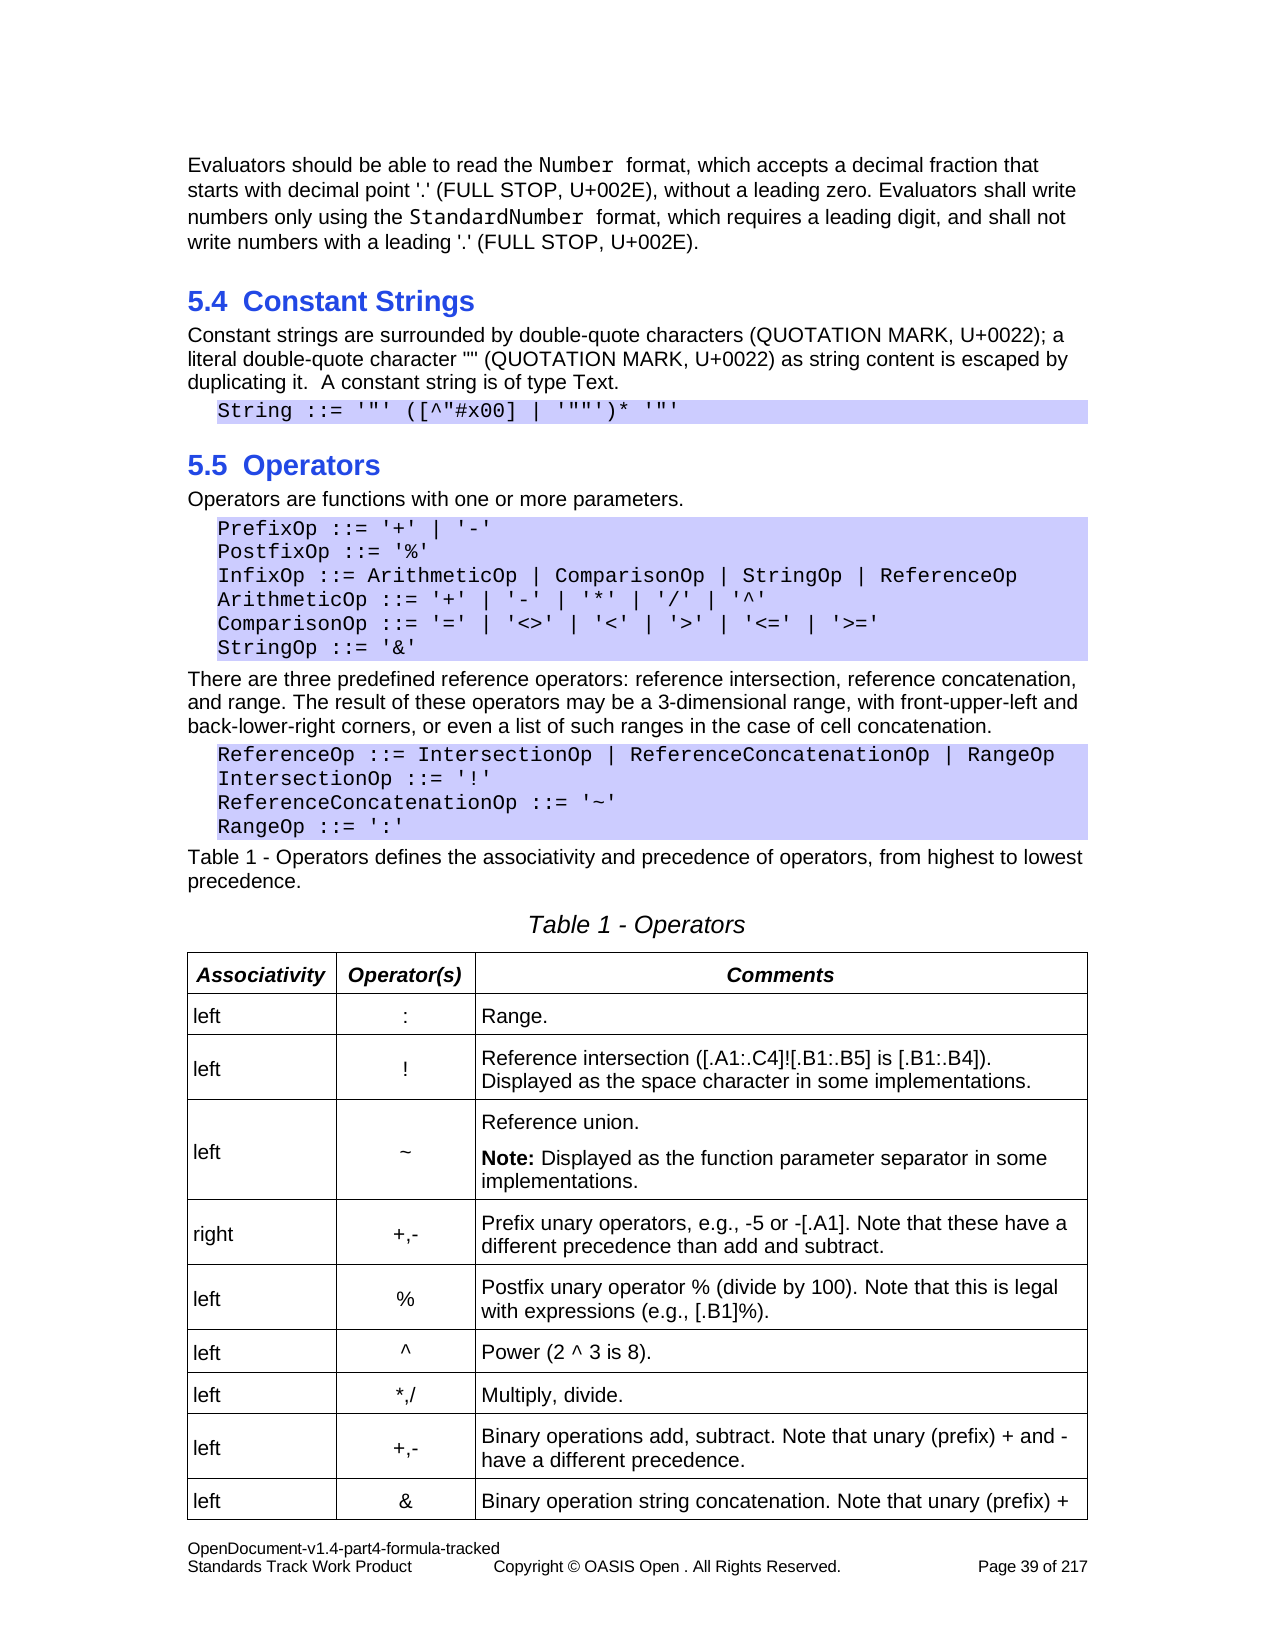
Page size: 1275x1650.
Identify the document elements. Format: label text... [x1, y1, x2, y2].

text PrefixOp ::= '+' | '-' [217, 517, 1088, 541]
subtitle Operators [187, 449, 1088, 482]
table_cell left [188, 1330, 336, 1372]
table_cell left [188, 1100, 336, 1199]
text StringOp ::= '&' [217, 637, 1088, 661]
table_cell *,/ [337, 1373, 475, 1413]
table_cell left [188, 1265, 336, 1329]
table_cell ! [337, 1035, 475, 1099]
table_cell Prefix unary operators, e.g., -5 or -[.A1]. Note that these have a different precedence than add and subtract. [476, 1200, 1087, 1264]
table_cell right [188, 1200, 336, 1264]
table_header Associativity [188, 953, 336, 993]
text Table 1 - Operators [187, 911, 1088, 939]
table_cell Range. [476, 994, 1087, 1034]
table_header Comments [476, 953, 1087, 993]
table_cell left [188, 994, 336, 1034]
table_cell left [188, 1035, 336, 1099]
table_cell +,- [337, 1200, 475, 1264]
text Table 1 - Operators defines the associativity and precedence of operators, from highest to lowest precedence. [187, 846, 1088, 893]
table_cell Binary operation string concatenation. Note that unary (prefix) + [476, 1479, 1087, 1519]
text Operators are functions with one or more parameters. [187, 488, 1088, 511]
text ArithmeticOp ::= '+' | '-' | '*' | '/' | '^' [217, 589, 1088, 613]
table_cell Binary operations add, subtract. Note that unary (prefix) + and - have a different precedence. [476, 1414, 1087, 1477]
text ReferenceConcatenationOp ::= '~' [217, 792, 1088, 816]
table_cell : [337, 994, 475, 1034]
table_cell +,- [337, 1414, 475, 1477]
text ComparisonOp ::= '=' | '<>' | '<' | '>' | '<=' | '>=' [217, 613, 1088, 637]
text InfixOp ::= ArithmeticOp | ComparisonOp | StringOp | ReferenceOp [217, 565, 1088, 589]
table_header Operator(s) [337, 953, 475, 993]
table_cell left [188, 1414, 336, 1477]
table_cell ^ [337, 1330, 475, 1372]
table_cell % [337, 1265, 475, 1329]
text RangeOp ::= ':' [217, 816, 1088, 840]
table_cell Reference intersection ([.A1:.C4]![.B1:.B5] is [.B1:.B4]). Displayed as the space character in some implementations. [476, 1035, 1087, 1099]
table_cell Multiply, divide. [476, 1373, 1087, 1413]
text There are three predefined reference operators: reference intersection, reference concatenation, and range. The result of these operators may be a 3-dimensional range, with front-upper-left and back-lower-right corners, or even a list of such ranges in the case of cell concatenation. [187, 667, 1088, 738]
subtitle Constant Strings [187, 285, 1088, 318]
table_cell Reference union. Note: Displayed as the function parameter separator in some implementations. [476, 1100, 1087, 1199]
text ReferenceOp ::= IntersectionOp | ReferenceConcatenationOp | RangeOp [217, 744, 1088, 768]
text Evaluators should be able to read the Number format, which accepts a decimal fraction that starts with decimal point '.' (FULL STOP, U+002E), without a leading zero. Evaluators shall write numbers only using the StandardNumber format, which requires a leading digit, and shall not write numbers with a leading '.' (FULL STOP, U+002E). [187, 150, 1088, 254]
text String ::= '"' ([^"#x00] | '""')* '"' [217, 400, 1088, 424]
text IntersectionOp ::= '!' [217, 768, 1088, 792]
text PostfixOp ::= '%' [217, 541, 1088, 565]
table_cell Postfix unary operator % (divide by 100). Note that this is legal with expressions (e.g., [.B1]%). [476, 1265, 1087, 1329]
table_cell left [188, 1373, 336, 1413]
table_cell ~ [337, 1100, 475, 1199]
table_cell left [188, 1479, 336, 1519]
table_cell Power (2 ^ 3 is 8). [476, 1330, 1087, 1372]
text Constant strings are surrounded by double-quote characters (QUOTATION MARK, U+0022); a literal double-quote character '"' (QUOTATION MARK, U+0022) as string content is escaped by duplicating it. A constant string is of type Text. [187, 324, 1088, 394]
table_cell & [337, 1479, 475, 1519]
